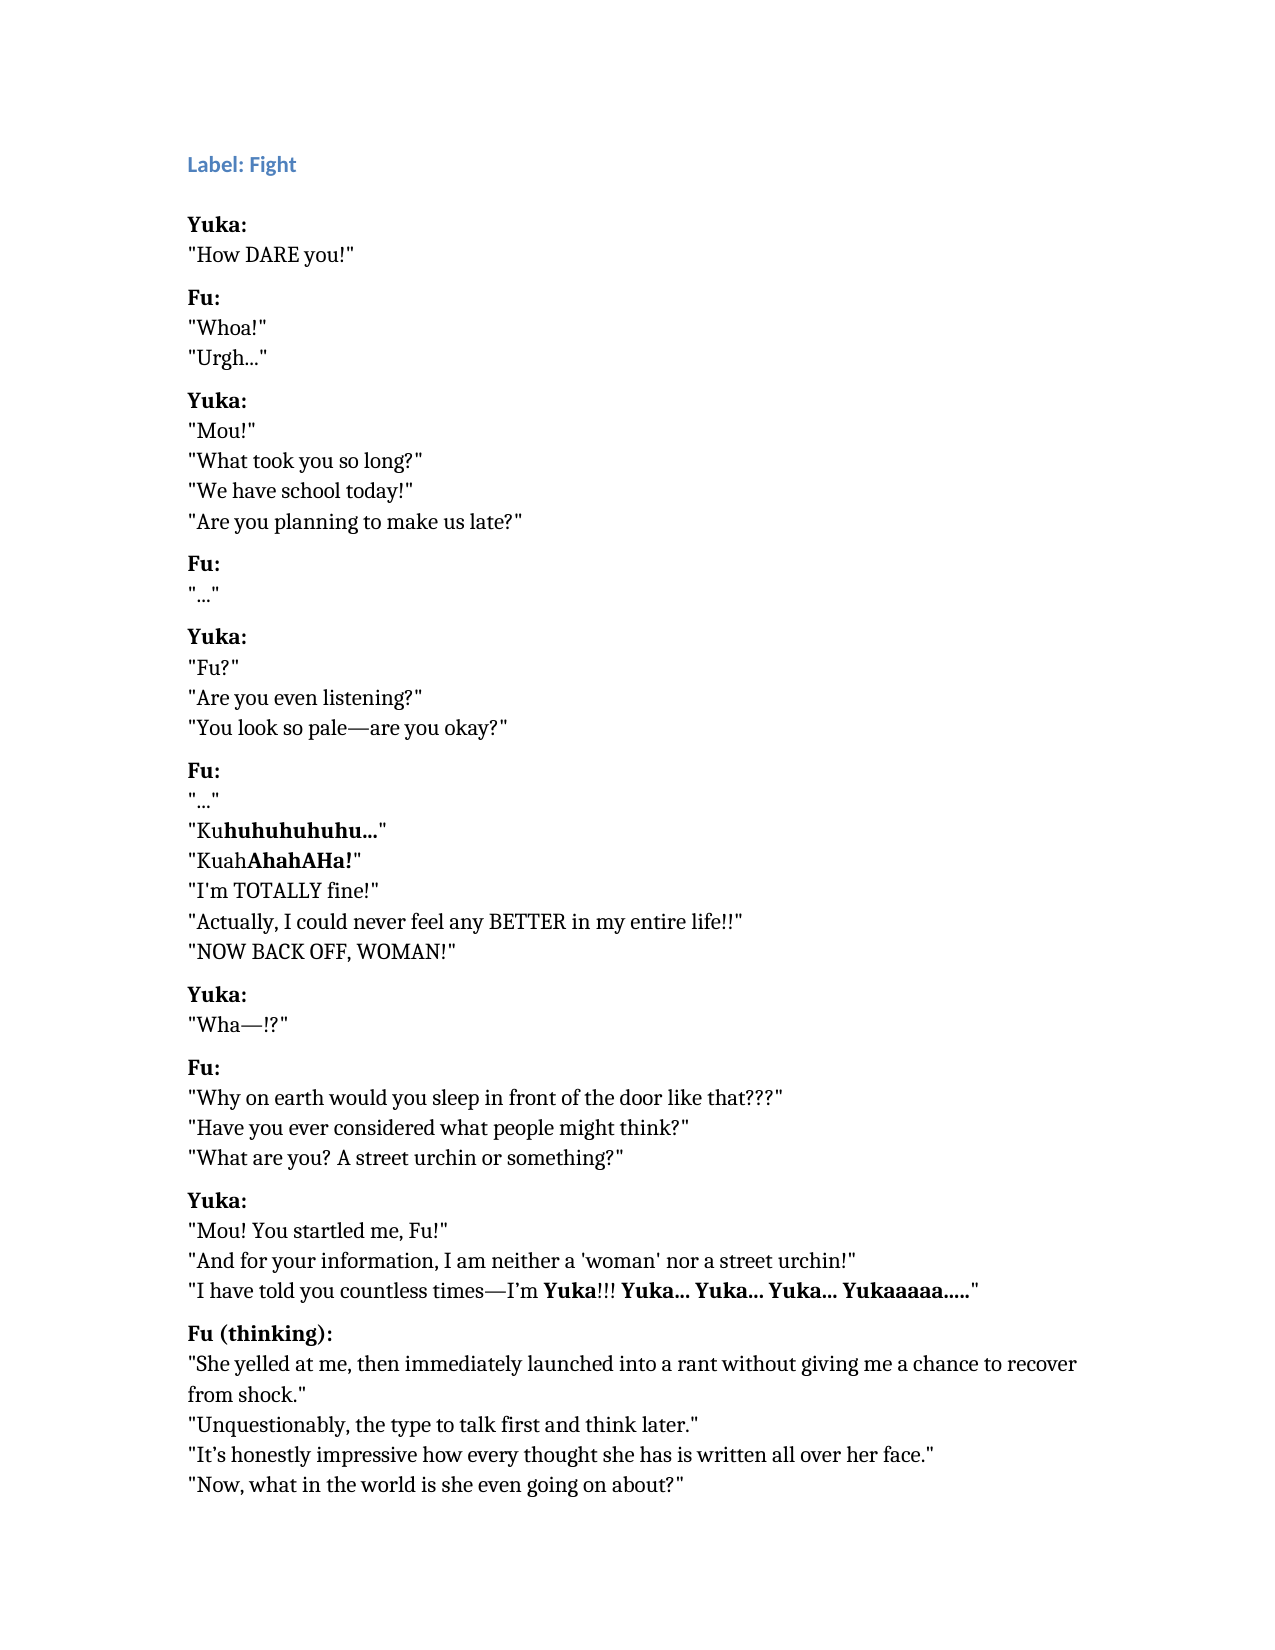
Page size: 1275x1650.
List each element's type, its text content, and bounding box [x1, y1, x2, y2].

text Yuka: "Mou! You startled me, Fu!" "And for your information, I am neither a 'woman' nor a street urchin!" "I have told you countless times—I’m Yuka!!! Yuka... Yuka... Yuka... Yukaaaaa....." [187, 1188, 1087, 1305]
text Yuka: "Wha—!?" [187, 981, 1087, 1038]
text Fu: "Why on earth would you sleep in front of the door like that???" "Have you ever considered what people might think?" "What are you? A street urchin or something?" [187, 1054, 1087, 1171]
text Fu (thinking): "She yelled at me, then immediately launched into a rant without giving me a chance to recover from shock." "Unquestionably, the type to talk first and think later." "It’s honestly impressive how every thought she has is written all over her face." "Now, what in the world is she even going on about?" [187, 1321, 1087, 1498]
subtitle Label: Fight [187, 150, 1087, 178]
text Yuka: "How DARE you!" [187, 212, 1087, 268]
text Fu: "..." [187, 551, 1087, 608]
text Yuka: "Fu?" "Are you even listening?" "You look so pale—are you okay?" [187, 624, 1087, 741]
text Fu: "..." "Kuhuhuhuhuhu..." "KuahAhahAHa!" "I'm TOTALLY fine!" "Actually, I could never feel any BETTER in my entire life!!" "NOW BACK OFF, WOMAN!" [187, 757, 1087, 965]
text Fu: "Whoa!" "Urgh..." [187, 284, 1087, 371]
text Yuka: "Mou!" "What took you so long?" "We have school today!" "Are you planning to make us late?" [187, 388, 1087, 535]
